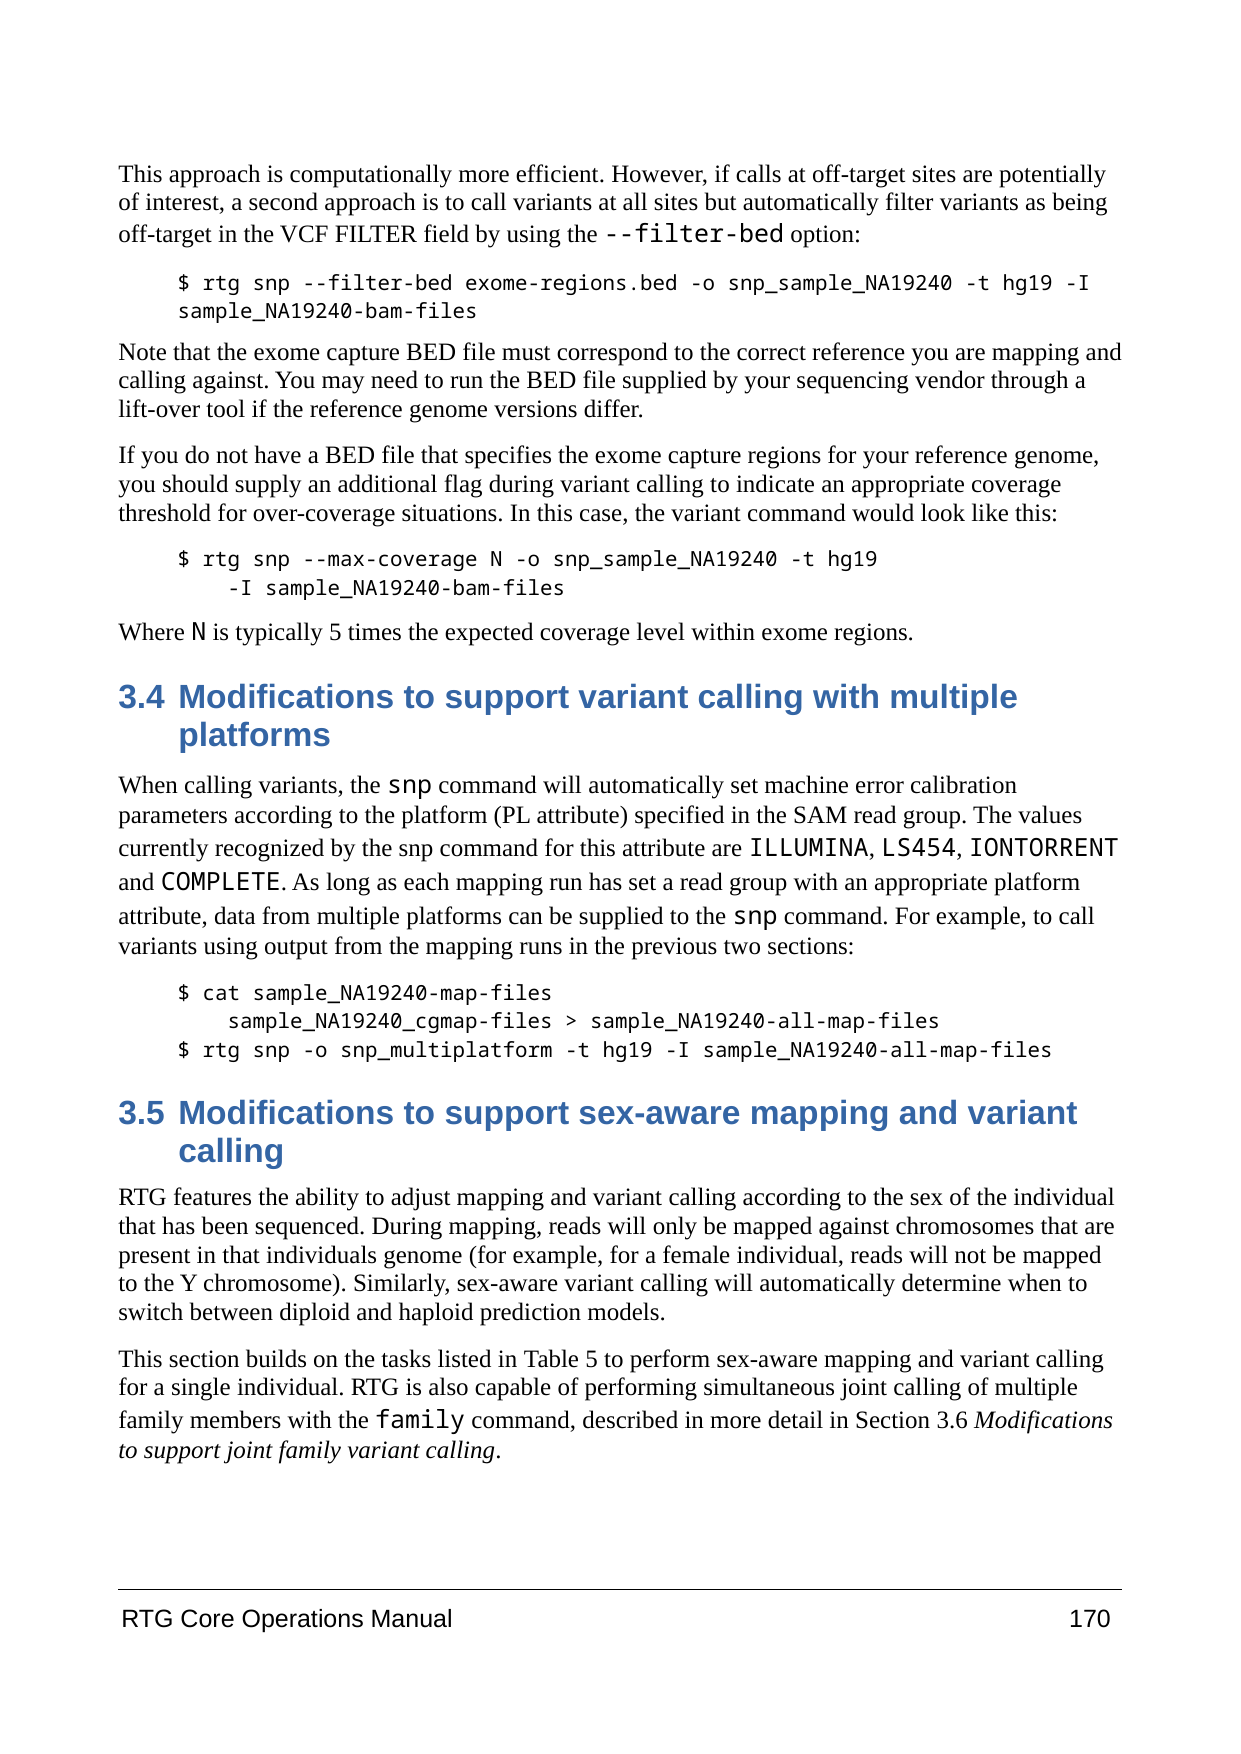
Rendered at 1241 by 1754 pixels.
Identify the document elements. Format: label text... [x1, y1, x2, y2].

text RTG features the ability to adjust mapping and variant calling according to the sex of the individual that has been sequenced. During mapping, reads will only be mapped against chromosomes that are present in that individuals genome (for example, for a female individual, reads will not be mapped to the Y chromosome). Similarly, sex-aware variant calling will automatically determine when to switch between diploid and haploid prediction models. [118, 1182, 1122, 1326]
text $ cat sample_NA19240-map-files [177, 978, 1122, 1006]
text Where N is typically 5 times the expected coverage level within exome regions. [118, 613, 1122, 647]
text $ rtg snp -o snp_multiplatform -t hg19 -I sample_NA19240-all-map-files [177, 1035, 1122, 1063]
subtitle Modifications to support variant calling with multiple platforms [118, 677, 1122, 754]
text $ rtg snp --filter-bed exome-regions.bed -o snp_sample_NA19240 -t hg19 -I sample_NA19240-bam-files [177, 268, 1122, 325]
text This approach is computationally more efficient. However, if calls at off-target sites are potentially of interest, a second approach is to call variants at all sites but automatically filter variants as being off-target in the VCF FILTER field by using the --filter-bed option: [118, 159, 1122, 250]
text sample_NA19240_cgmap-files > sample_NA19240-all-map-files [177, 1006, 1122, 1035]
text $ rtg snp --max-coverage N -o snp_sample_NA19240 -t hg19 [177, 544, 1122, 573]
subtitle Modifications to support sex-aware mapping and variant calling [118, 1093, 1122, 1170]
text When calling variants, the snp command will automatically set machine error calibration parameters according to the platform (PL attribute) specified in the SAM read group. The values currently recognized by the snp command for this attribute are ILLUMINA, LS454, IONTORRENT and COMPLETE. As long as each mapping run has set a read group with an appropriate platform attribute, data from multiple platforms can be supplied to the snp command. For example, to call variants using output from the mapping runs in the previous two sections: [118, 766, 1122, 960]
text -I sample_NA19240-bam-files [177, 573, 1122, 601]
text Note that the exome capture BED file must correspond to the correct reference you are mapping and calling against. You may need to run the BED file supplied by your sequencing vendor through a lift-over tool if the reference genome versions differ. [118, 337, 1122, 423]
text This section builds on the tasks listed in Table 5 to perform sex-aware mapping and variant calling for a single individual. RTG is also capable of performing simultaneous joint calling of multiple family members with the family command, described in more detail in Section 3.6 Modifications to support joint family variant calling. [118, 1344, 1122, 1464]
text If you do not have a BED file that specifies the exome capture regions for your reference genome, you should supply an additional flag during variant calling to indicate an appropriate coverage threshold for over-coverage situations. In this case, the variant command would look like this: [118, 441, 1122, 527]
